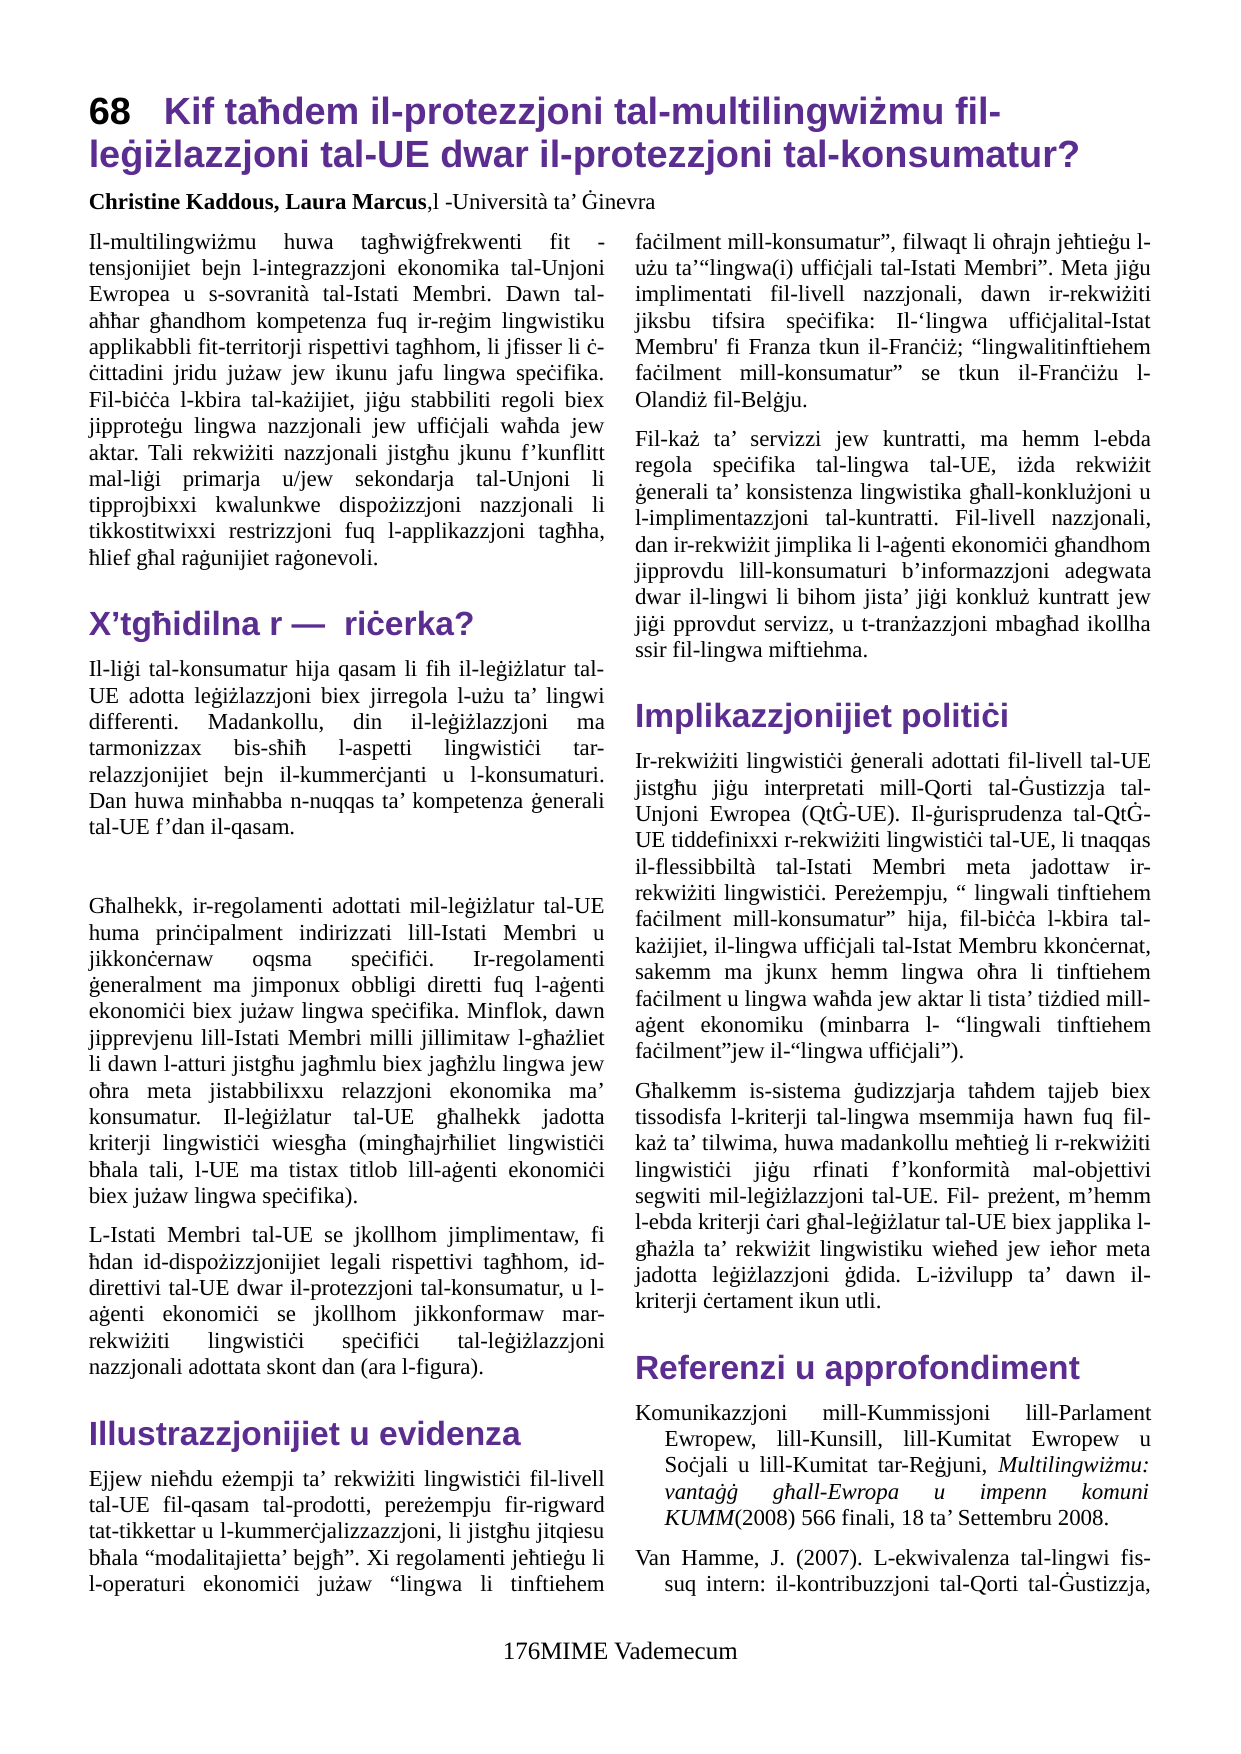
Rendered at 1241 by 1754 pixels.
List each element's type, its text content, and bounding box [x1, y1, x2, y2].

text Ejjew nieħdu eżempji ta’ rekwiżiti lingwistiċi fil-livell tal-UE fil-qasam tal-prodotti, pereżempju fir-rigward tat-tikkettar u l-kummerċjalizzazzjoni, li jistgħu jitqiesu bħala “modalitajietta’ bejgħ”. Xi regolamenti jeħtieġu li l-operaturi ekonomiċi jużaw “lingwa li tinftiehem [88, 1464, 605, 1596]
subtitle Implikazzjonijiet politiċi [635, 696, 1152, 735]
text Il-liġi tal-konsumatur hija qasam li fih il-leġiżlatur tal-UE adotta leġiżlazzjoni biex jirregola l-użu ta’ lingwi differenti. Madankollu, din il-leġiżlazzjoni ma tarmonizzax bis-sħiħ l-aspetti lingwistiċi tar-relazzjonijiet bejn il-kummerċjanti u l-konsumaturi. Dan huwa minħabba n-nuqqas ta’ kompetenza ġenerali tal-UE f’dan il-qasam. [88, 655, 605, 840]
text faċilment mill-konsumatur”, filwaqt li oħrajn jeħtieġu l- użu ta’“lingwa(i) uffiċjali tal-Istati Membri”. Meta jiġu implimentati fil-livell nazzjonali, dawn ir-rekwiżiti jiksbu tifsira speċifika: Il-‘lingwa uffiċjalital-Istat Membru' fi Franza tkun il-Franċiż; “lingwalitinftiehem faċilment mill-konsumatur” se tkun il-Franċiżu l-Olandiż fil-Belġju. [635, 228, 1152, 412]
subtitle X’tgħidilna r — ​ riċerka? [88, 604, 605, 643]
text Christine Kaddous, Laura Marcus,l -Università ta’ Ġinevra [88, 188, 1152, 215]
text Komunikazzjoni mill-Kummissjoni lill-Parlament Ewropew, lill-Kunsill, lill-Kumitat Ewropew u Soċjali u lill-Kumitat tar-Reġjuni, Multilingwiżmu: vantaġġ għall-Ewropa u impenn komuni KUMM(2008) 566 finali, 18 ta’ Settembru 2008. [635, 1399, 1152, 1531]
subtitle Referenzi u approfondiment [635, 1348, 1152, 1386]
text Fil-każ ta’ servizzi jew kuntratti, ma hemm l-ebda regola speċifika tal-lingwa tal-UE, iżda rekwiżit ġenerali ta’ konsistenza lingwistika għall-konklużjoni u l-implimentazzjoni tal-kuntratti. Fil-livell nazzjonali, dan ir-rekwiżit jimplika li l-aġenti ekonomiċi għandhom jipprovdu lill-konsumaturi b’informazzjoni adegwata dwar il-lingwi li bihom jista’ jiġi konkluż kuntratt jew jiġi pprovdut servizz, u t-tranżazzjoni mbagħad ikollha ssir fil-lingwa miftiehma. [635, 425, 1152, 662]
text Għalkemm is-sistema ġudizzjarja taħdem tajjeb biex tissodisfa l-kriterji tal-lingwa msemmija hawn fuq fil-każ ta’ tilwima, huwa madankollu meħtieġ li r-rekwiżiti lingwistiċi jiġu rfinati f’konformità mal-objettivi segwiti mil-leġiżlazzjoni tal-UE. Fil- preżent, m’hemm l-ebda kriterji ċari għal-leġiżlatur tal-UE biex japplika l-għażla ta’ rekwiżit lingwistiku wieħed jew ieħor meta jadotta leġiżlazzjoni ġdida. L-iżvilupp ta’ dawn il-kriterji ċertament ikun utli. [635, 1077, 1152, 1314]
text L-Istati Membri tal-UE se jkollhom jimplimentaw, fi ħdan id-dispożizzjonijiet legali rispettivi tagħhom, id-direttivi tal-UE dwar il-protezzjoni tal-konsumatur, u l-aġenti ekonomiċi se jkollhom jikkonformaw mar-rekwiżiti lingwistiċi speċifiċi tal-leġiżlazzjoni nazzjonali adottata skont dan (ara l-figura). [88, 1221, 605, 1379]
subtitle Kif taħdem il-protezzjoni tal-multilingwiżmu fil-leġiżlazzjoni tal-UE dwar il-protezzjoni tal-konsumatur? [88, 88, 1152, 176]
text Il-multilingwiżmu huwa tagħwiġfrekwenti fit -tensjonijiet bejn l-integrazzjoni ekonomika tal-Unjoni Ewropea u s-sovranità tal-Istati Membri. Dawn tal-aħħar għandhom kompetenza fuq ir-reġim lingwistiku applikabbli fit-territorji rispettivi tagħhom, li jfisser li ċ-ċittadini jridu jużaw jew ikunu jafu lingwa speċifika. Fil-biċċa l-kbira tal-każijiet, jiġu stabbiliti regoli biex jipproteġu lingwa nazzjonali jew uffiċjali waħda jew aktar. Tali rekwiżiti nazzjonali jistgħu jkunu f’kunflitt mal-liġi primarja u/jew sekondarja tal-Unjoni li tipprojbixxi kwalunkwe dispożizzjoni nazzjonali li tikkostitwixxi restrizzjoni fuq l-applikazzjoni tagħha, ħlief għal raġunijiet raġonevoli. [88, 228, 605, 570]
text Van Hamme, J. (2007). L-ekwivalenza tal-lingwi fis-suq intern: il-kontribuzzjoni tal-Qorti tal-Ġustizzja, [635, 1544, 1152, 1596]
text Għalhekk, ir-regolamenti adottati mil-leġiżlatur tal-UE huma prinċipalment indirizzati lill-Istati Membri u jikkonċernaw oqsma speċifiċi. Ir-regolamenti ġeneralment ma jimponux obbligi diretti fuq l-aġenti ekonomiċi biex jużaw lingwa speċifika. Minflok, dawn jipprevjenu lill-Istati Membri milli jillimitaw l-għażliet li dawn l-atturi jistgħu jagħmlu biex jagħżlu lingwa jew oħra meta jistabbilixxu relazzjoni ekonomika ma’ konsumatur. Il-leġiżlatur tal-UE għalhekk jadotta kriterji lingwistiċi wiesgħa (mingħajrħiliet lingwistiċi bħala tali, l-UE ma tistax titlob lill-aġenti ekonomiċi biex jużaw lingwa speċifika). [88, 892, 605, 1208]
subtitle Illustrazzjonijiet u evidenza [88, 1413, 605, 1452]
text Ir-rekwiżiti lingwistiċi ġenerali adottati fil-livell tal-UE jistgħu jiġu interpretati mill-Qorti tal-Ġustizzja tal-Unjoni Ewropea (QtĠ-UE). Il-ġurisprudenza tal-QtĠ-UE tiddefinixxi r-rekwiżiti lingwistiċi tal-UE, li tnaqqas il-flessibbiltà tal-Istati Membri meta jadottaw ir-rekwiżiti lingwistiċi. Pereżempju, “ lingwali tinftiehem faċilment mill-konsumatur” hija, fil-biċċa l-kbira tal-każijiet, il-lingwa uffiċjali tal-Istat Membru kkonċernat, sakemm ma jkunx hemm lingwa oħra li tinftiehem faċilment u lingwa waħda jew aktar li tista’ tiżdied mill-aġent ekonomiku (minbarra l- “lingwali tinftiehem faċilment”jew il-“lingwa uffiċjali”). [635, 747, 1152, 1064]
